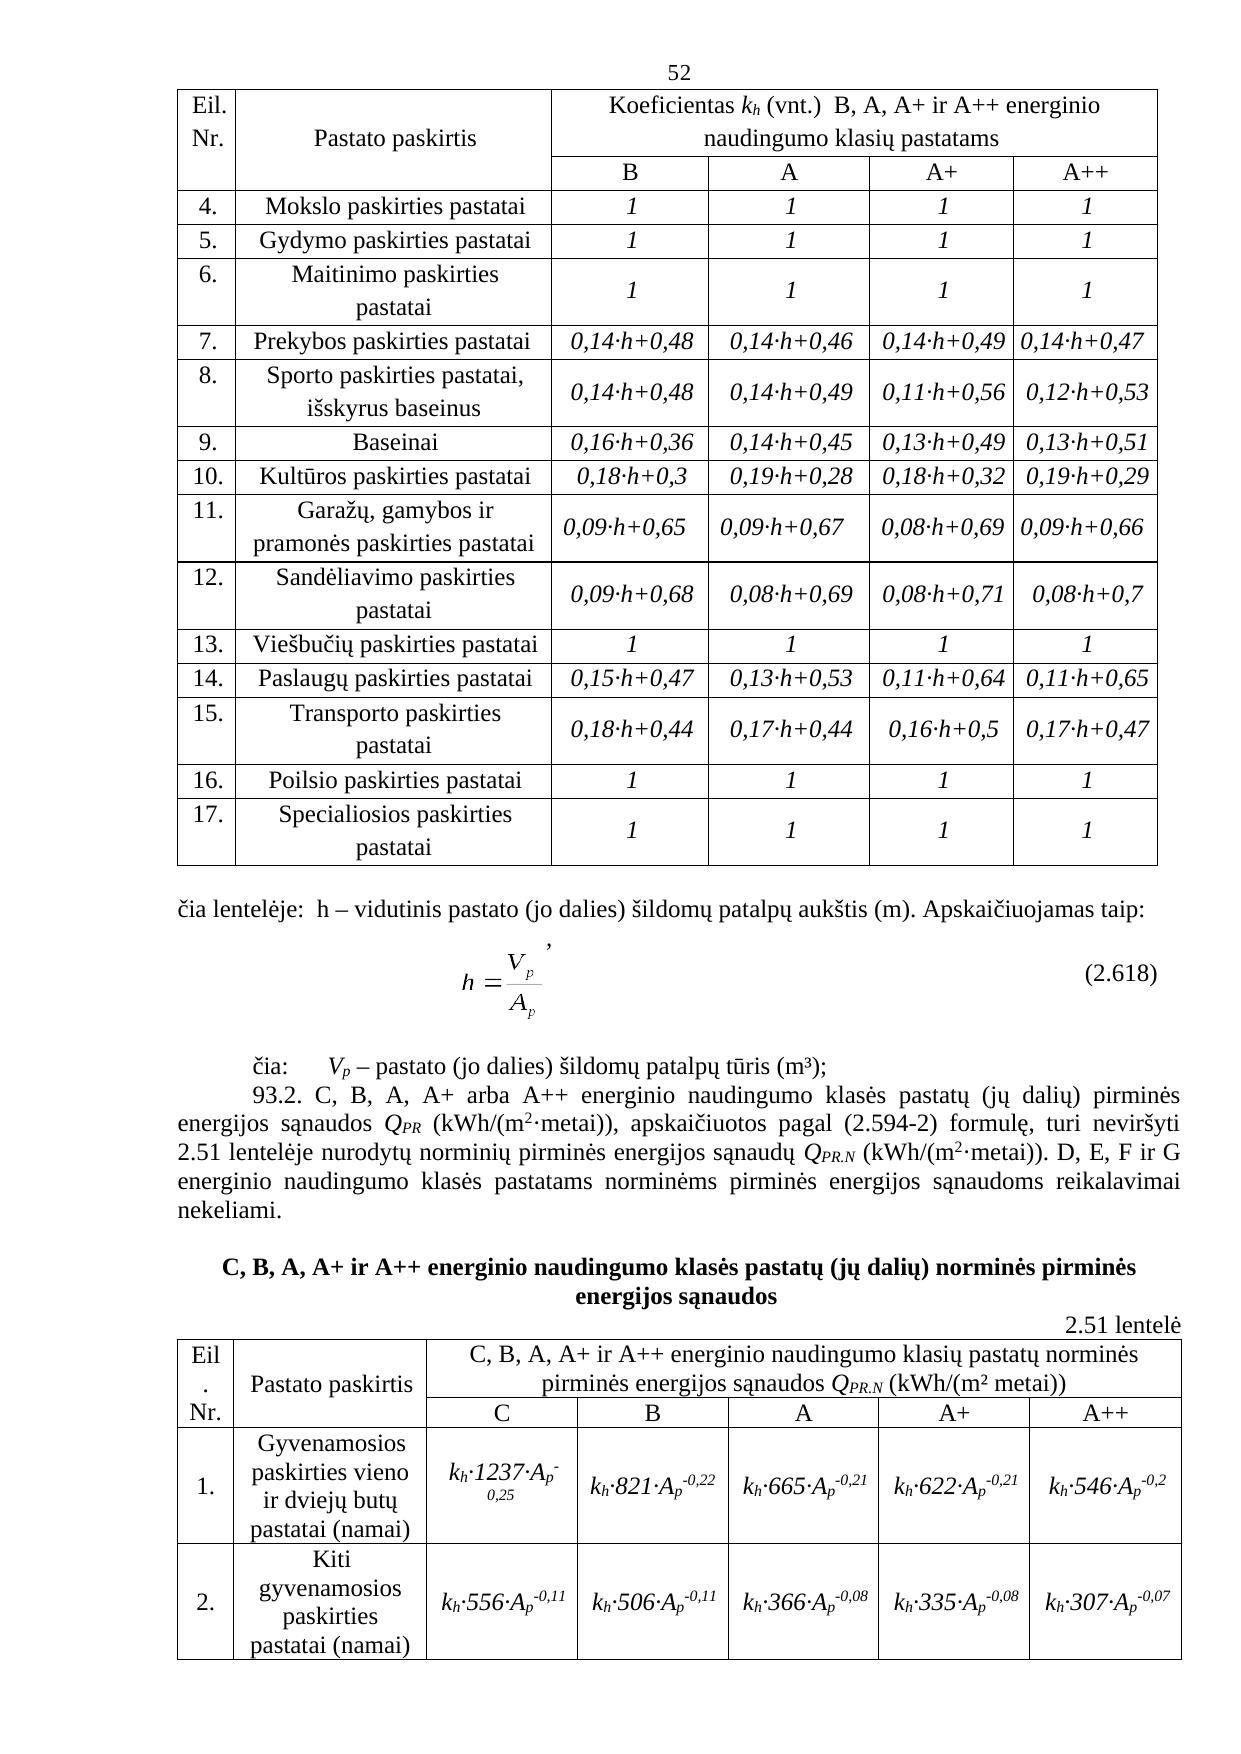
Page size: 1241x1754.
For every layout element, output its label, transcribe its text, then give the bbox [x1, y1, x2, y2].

table_cell Viešbučių paskirties pastatai [236, 630, 551, 662]
table_cell 11. [178, 495, 235, 561]
table_cell 0,19·h+0,29 [1014, 461, 1157, 494]
table_cell 1 [709, 259, 869, 325]
table_cell kh·1237·Ap-0,25 [427, 1428, 577, 1543]
table_cell Kiti gyvenamosios paskirties pastatai (namai) [234, 1544, 426, 1659]
table_cell A+ [879, 1398, 1029, 1427]
table_cell 0,18·h+0,32 [870, 461, 1013, 494]
table_cell 13. [178, 630, 235, 662]
table_cell 0,14·h+0,49 [870, 326, 1013, 359]
table_cell 0,09·h+0,68 [552, 563, 708, 628]
table_cell Gyvenamosios paskirties vieno ir dviejų butų pastatai (namai) [234, 1428, 426, 1543]
table_cell 0,08·h+0,7 [1014, 563, 1157, 628]
table_cell 1 [1014, 765, 1157, 798]
table_cell Sandėliavimo paskirties pastatai [236, 563, 551, 628]
table_cell 12. [178, 563, 235, 628]
table_cell 1 [1014, 259, 1157, 325]
text čia: Vp – pastato (jo dalies) šildomų patalpų tūris (m³); [252, 1051, 1181, 1080]
table_cell Gydymo paskirties pastatai [236, 225, 551, 258]
table_cell 15. [178, 698, 235, 764]
table_cell 0,15·h+0,47 [552, 664, 708, 697]
table_cell 0,12·h+0,53 [1014, 360, 1157, 426]
table_cell 1 [552, 799, 708, 865]
table_cell A [729, 1398, 878, 1427]
table_cell 0,17·h+0,47 [1014, 698, 1157, 764]
table_cell kh·546·Ap-0,2 [1030, 1428, 1181, 1543]
table_cell 1 [870, 225, 1013, 258]
table_cell kh·506·Ap-0,11 [578, 1544, 728, 1659]
table_cell 1 [870, 259, 1013, 325]
table_cell 0,11·h+0,56 [870, 360, 1013, 426]
table_cell 0,08·h+0,71 [870, 563, 1013, 628]
table_cell 0,11·h+0,64 [870, 664, 1013, 697]
table_cell 14. [178, 664, 235, 697]
table_cell Paslaugų paskirties pastatai [236, 664, 551, 697]
table_cell Baseinai [236, 427, 551, 460]
table_cell 1 [552, 191, 708, 224]
table_cell 6. [178, 259, 235, 325]
table_cell 0,17·h+0,44 [709, 698, 869, 764]
table_cell 0,09·h+0,65 [552, 495, 708, 561]
table_cell 0,14·h+0,47 [1014, 326, 1157, 359]
table_cell 1 [870, 765, 1013, 798]
table_cell 0,08·h+0,69 [709, 563, 869, 628]
table_cell Sporto paskirties pastatai, išskyrus baseinus [236, 360, 551, 426]
table_cell 1 [870, 630, 1013, 662]
table_cell 9. [178, 427, 235, 460]
table_cell 1 [1014, 630, 1157, 662]
table_cell 0,14·h+0,48 [552, 360, 708, 426]
table_cell 1 [552, 765, 708, 798]
table_cell C [427, 1398, 577, 1427]
table_cell B [578, 1398, 728, 1427]
table_cell kh·665·Ap-0,21 [729, 1428, 878, 1543]
table_cell 10. [178, 461, 235, 494]
table_cell 1 [709, 191, 869, 224]
table_cell 1 [1014, 191, 1157, 224]
table_cell 1 [552, 225, 708, 258]
table_cell 0,19·h+0,28 [709, 461, 869, 494]
table_cell 2. [178, 1544, 233, 1659]
table_cell 1 [709, 225, 869, 258]
table_cell A++ [1030, 1398, 1181, 1427]
table_cell kh·307·Ap-0,07 [1030, 1544, 1181, 1659]
table_cell kh·622·Ap-0,21 [879, 1428, 1029, 1543]
table_header , [181, 923, 1073, 1022]
table_header Pastato paskirtis [234, 1340, 426, 1427]
table_cell 0,09·h+0,67 [709, 495, 869, 561]
table_cell 0,13·h+0,49 [870, 427, 1013, 460]
table_cell kh·556·Ap-0,11 [427, 1544, 577, 1659]
table_cell Prekybos paskirties pastatai [236, 326, 551, 359]
table_cell B [552, 157, 708, 190]
table_cell kh·366·Ap-0,08 [729, 1544, 878, 1659]
table_cell A+ [870, 157, 1013, 190]
table_header Pastato paskirtis [236, 90, 551, 190]
table_cell Specialiosios paskirties pastatai [236, 799, 551, 865]
table_cell 1 [709, 765, 869, 798]
table_cell 0,14·h+0,48 [552, 326, 708, 359]
table_cell 16. [178, 765, 235, 798]
table_cell Garažų, gamybos ir pramonės paskirties pastatai [236, 495, 551, 561]
table_cell 5. [178, 225, 235, 258]
table_header C, B, A, A+ ir A++ energinio naudingumo klasių pastatų norminės pirminės energijos sąnaudos QPR.N (kWh/(m² metai)) [427, 1340, 1181, 1397]
table_header Koeficientas kh (vnt.) B, A, A+ ir A++ energinio naudingumo klasių pastatams [552, 90, 1157, 156]
table_cell 1 [870, 799, 1013, 865]
table_header (2.618) [1073, 923, 1178, 1022]
table_cell 0,16·h+0,36 [552, 427, 708, 460]
table_cell 1 [709, 630, 869, 662]
table_cell Transporto paskirties pastatai [236, 698, 551, 764]
table_cell 7. [178, 326, 235, 359]
table_cell A++ [1014, 157, 1157, 190]
text čia lentelėje: h – vidutinis pastato (jo dalies) šildomų patalpų aukštis (m). Apskaičiuojamas taip: [177, 894, 1181, 923]
table_cell Maitinimo paskirties pastatai [236, 259, 551, 325]
table_cell A [709, 157, 869, 190]
table_cell 1 [709, 799, 869, 865]
table_cell 4. [178, 191, 235, 224]
table_cell 1 [1014, 225, 1157, 258]
table_cell 0,16·h+0,5 [870, 698, 1013, 764]
table_cell 0,09·h+0,66 [1014, 495, 1157, 561]
text 93.2. C, B, A, A+ arba A++ energinio naudingumo klasės pastatų (jų dalių) pirminės energijos sąnaudos QPR (kWh/(m2·metai)), apskaičiuotos pagal (2.594-2) formulę, turi neviršyti 2.51 lentelėje nurodytų norminių pirminės energijos sąnaudų QPR.N (kWh/(m2·metai)). D, E, F ir G energinio naudingumo klasės pastatams norminėms pirminės energijos sąnaudoms reikalavimai nekeliami. [177, 1080, 1181, 1223]
table_cell 1 [552, 259, 708, 325]
table_cell 0,13·h+0,53 [709, 664, 869, 697]
table_cell 0,13·h+0,51 [1014, 427, 1157, 460]
table_cell 0,14·h+0,45 [709, 427, 869, 460]
table_header Eil. Nr. [178, 90, 235, 190]
text C, B, A, A+ ir A++ energinio naudingumo klasės pastatų (jų dalių) norminės pirminės energijos sąnaudos [177, 1252, 1181, 1310]
table_cell 0,18·h+0,44 [552, 698, 708, 764]
table_cell 17. [178, 799, 235, 865]
table_cell kh·821·Ap-0,22 [578, 1428, 728, 1543]
table_cell 0,08·h+0,69 [870, 495, 1013, 561]
table_header Eil. Nr. [178, 1340, 233, 1427]
table_cell 1. [178, 1428, 233, 1543]
table_cell Poilsio paskirties pastatai [236, 765, 551, 798]
table_cell 1 [870, 191, 1013, 224]
table_cell 1 [552, 630, 708, 662]
table_cell 0,14·h+0,46 [709, 326, 869, 359]
table_cell Kultūros paskirties pastatai [236, 461, 551, 494]
table_cell 1 [1014, 799, 1157, 865]
table_cell kh·335·Ap-0,08 [879, 1544, 1029, 1659]
table_cell Mokslo paskirties pastatai [236, 191, 551, 224]
table_cell 0,14·h+0,49 [709, 360, 869, 426]
table_cell 8. [178, 360, 235, 426]
table_cell 0,11·h+0,65 [1014, 664, 1157, 697]
text 2.51 lentelė [177, 1310, 1181, 1338]
table_cell 0,18·h+0,3 [552, 461, 708, 494]
